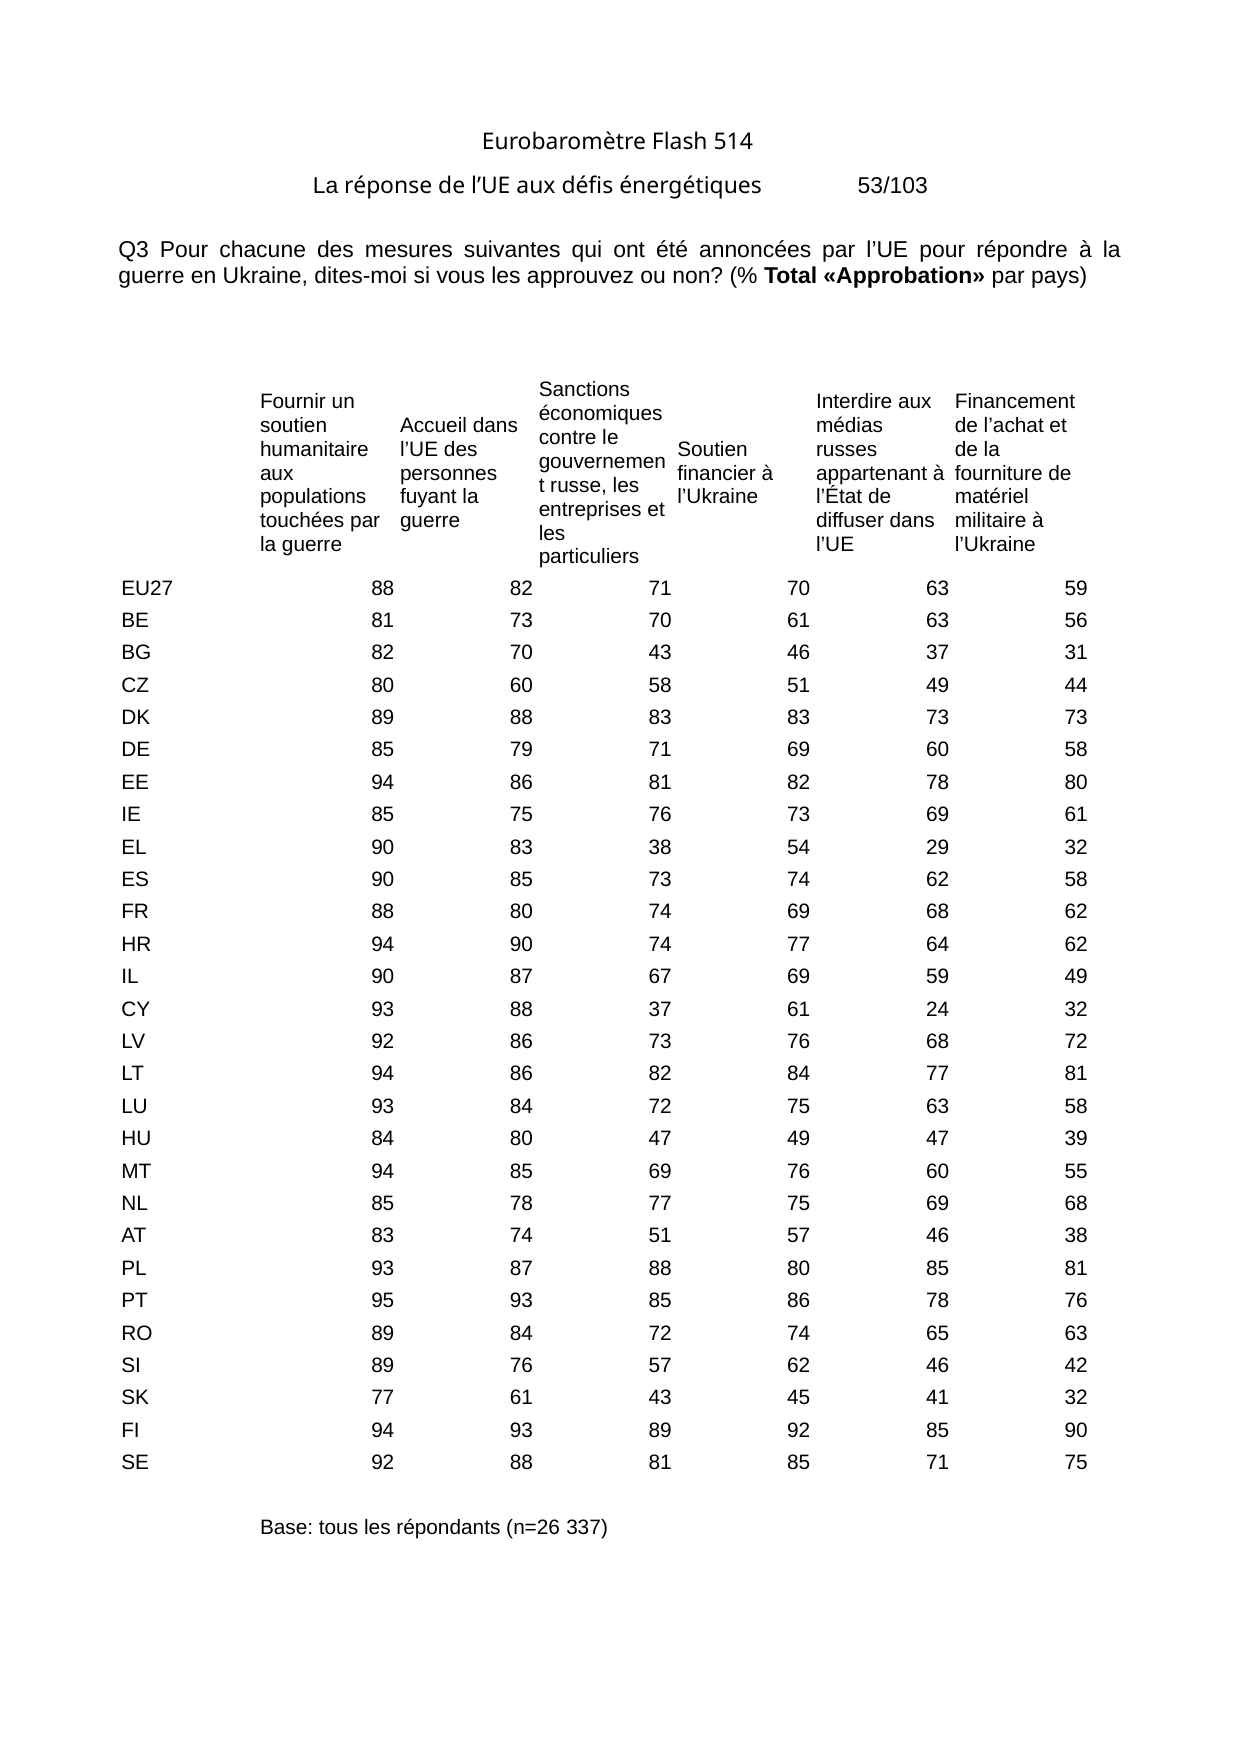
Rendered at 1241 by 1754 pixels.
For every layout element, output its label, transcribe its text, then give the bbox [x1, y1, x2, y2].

table_cell 90 [952, 1414, 1090, 1446]
table_cell 63 [813, 604, 952, 636]
table_cell 93 [257, 1090, 397, 1122]
table_cell 38 [952, 1219, 1090, 1251]
table_cell 41 [813, 1381, 952, 1413]
table_cell [257, 1478, 397, 1511]
table_cell 94 [257, 1414, 397, 1446]
table_cell 54 [674, 830, 813, 863]
table_cell 61 [397, 1381, 536, 1413]
table_cell 61 [952, 798, 1090, 830]
table_cell 94 [257, 1057, 397, 1089]
table_cell BE [118, 604, 257, 636]
table_cell 88 [257, 571, 397, 603]
table_cell 68 [813, 1025, 952, 1057]
table_cell 82 [536, 1057, 674, 1089]
table_cell 43 [536, 1381, 674, 1413]
table_cell 88 [397, 1446, 536, 1478]
table_cell 58 [536, 668, 674, 701]
table_cell MT [118, 1154, 257, 1187]
table_cell 46 [674, 636, 813, 668]
table_cell 45 [674, 1381, 813, 1413]
table_cell 86 [674, 1284, 813, 1316]
table_cell 72 [536, 1316, 674, 1349]
table_cell EU27 [118, 571, 257, 603]
table_cell 92 [674, 1414, 813, 1446]
table_cell 51 [674, 668, 813, 701]
table_cell 80 [674, 1251, 813, 1284]
table_cell 85 [257, 1187, 397, 1219]
table_cell 75 [952, 1446, 1090, 1478]
table_cell 32 [952, 830, 1090, 863]
table_cell 85 [536, 1284, 674, 1316]
table_cell 86 [397, 766, 536, 798]
table_cell LU [118, 1090, 257, 1122]
table_cell 83 [674, 701, 813, 733]
table_cell 85 [813, 1414, 952, 1446]
table_cell 62 [674, 1349, 813, 1381]
table_cell 84 [397, 1090, 536, 1122]
table_cell 24 [813, 992, 952, 1025]
table_cell 62 [952, 895, 1090, 927]
table_cell 37 [536, 992, 674, 1025]
text Q3 Pour chacune des mesures suivantes qui ont été annoncées par l’UE pour répondre à la guerre en Ukraine, dites-moi si vous les approuvez ou non? (% Total «Approbation» par pays) [118, 236, 1122, 289]
table_cell 77 [674, 928, 813, 960]
table_cell 81 [536, 766, 674, 798]
table_cell 83 [257, 1219, 397, 1251]
table_cell 88 [536, 1251, 674, 1284]
table_cell FI [118, 1414, 257, 1446]
table_cell 82 [257, 636, 397, 668]
table_cell 69 [813, 1187, 952, 1219]
table_cell [952, 1511, 1090, 1543]
table_cell 63 [813, 571, 952, 603]
table_cell 80 [397, 895, 536, 927]
table_cell 32 [952, 1381, 1090, 1413]
table_cell 74 [674, 863, 813, 895]
table_cell 84 [674, 1057, 813, 1089]
table_cell DE [118, 733, 257, 766]
table_cell 88 [397, 701, 536, 733]
table_cell CY [118, 992, 257, 1025]
table_cell PT [118, 1284, 257, 1316]
table_cell 74 [536, 895, 674, 927]
table_cell 94 [257, 928, 397, 960]
table_cell 58 [952, 863, 1090, 895]
table_header Fournir un soutien humanitaire aux populations touchées par la guerre [257, 374, 397, 571]
table_cell 89 [257, 701, 397, 733]
table_cell 75 [397, 798, 536, 830]
table_cell [813, 1511, 952, 1543]
table_cell 63 [813, 1090, 952, 1122]
table_cell 88 [257, 895, 397, 927]
table_cell 90 [257, 830, 397, 863]
table_cell 37 [813, 636, 952, 668]
table_cell 68 [813, 895, 952, 927]
table_cell 77 [536, 1187, 674, 1219]
table_cell 46 [813, 1349, 952, 1381]
table_cell 73 [397, 604, 536, 636]
table_cell 61 [674, 604, 813, 636]
table_cell 86 [397, 1057, 536, 1089]
table_cell 81 [536, 1446, 674, 1478]
table_cell 60 [397, 668, 536, 701]
table_cell FR [118, 895, 257, 927]
table_cell 84 [397, 1316, 536, 1349]
table_cell 89 [257, 1349, 397, 1381]
table_cell AT [118, 1219, 257, 1251]
table_cell 87 [397, 960, 536, 992]
table_cell EL [118, 830, 257, 863]
table_cell LT [118, 1057, 257, 1089]
table_cell 39 [952, 1122, 1090, 1154]
table_cell 57 [536, 1349, 674, 1381]
table_cell SE [118, 1446, 257, 1478]
table_cell [813, 1478, 952, 1511]
table_cell 83 [536, 701, 674, 733]
table_cell 59 [952, 571, 1090, 603]
table_cell 85 [257, 733, 397, 766]
table_cell HU [118, 1122, 257, 1154]
table_cell 57 [674, 1219, 813, 1251]
table_cell 63 [952, 1316, 1090, 1349]
table_cell 46 [813, 1219, 952, 1251]
table_cell 74 [536, 928, 674, 960]
table_cell 75 [674, 1090, 813, 1122]
table_cell 32 [952, 992, 1090, 1025]
table_cell 73 [536, 1025, 674, 1057]
table_cell [397, 1478, 536, 1511]
table_cell PL [118, 1251, 257, 1284]
table_cell 76 [674, 1154, 813, 1187]
table_cell SI [118, 1349, 257, 1381]
table_cell 90 [397, 928, 536, 960]
table_cell 51 [536, 1219, 674, 1251]
table_header Accueil dans l’UE des personnes fuyant la guerre [397, 374, 536, 571]
table_cell 93 [397, 1414, 536, 1446]
table_cell 85 [397, 863, 536, 895]
table_cell 49 [952, 960, 1090, 992]
table_cell 55 [952, 1154, 1090, 1187]
table_cell 62 [952, 928, 1090, 960]
table_cell 44 [952, 668, 1090, 701]
table_cell 47 [813, 1122, 952, 1154]
table_cell 86 [397, 1025, 536, 1057]
table_cell Base: tous les répondants (n=26 337) [257, 1511, 674, 1543]
table_cell 81 [257, 604, 397, 636]
table_cell 65 [813, 1316, 952, 1349]
table_cell 76 [674, 1025, 813, 1057]
table_cell 76 [397, 1349, 536, 1381]
table_cell 92 [257, 1025, 397, 1057]
table_cell CZ [118, 668, 257, 701]
table_cell 69 [674, 960, 813, 992]
table_cell LV [118, 1025, 257, 1057]
table_cell IE [118, 798, 257, 830]
table_cell 95 [257, 1284, 397, 1316]
table_cell 94 [257, 1154, 397, 1187]
table_cell 77 [813, 1057, 952, 1089]
table_cell 74 [397, 1219, 536, 1251]
table_cell 69 [674, 733, 813, 766]
table_header [118, 374, 257, 571]
table_cell 73 [536, 863, 674, 895]
table_cell 70 [536, 604, 674, 636]
table_cell 71 [536, 571, 674, 603]
table_cell 76 [952, 1284, 1090, 1316]
table_cell 61 [674, 992, 813, 1025]
table_cell 89 [536, 1414, 674, 1446]
table_cell 82 [674, 766, 813, 798]
table_cell 49 [674, 1122, 813, 1154]
table_cell 29 [813, 830, 952, 863]
table_cell 72 [952, 1025, 1090, 1057]
table_cell 73 [952, 701, 1090, 733]
table_cell 69 [813, 798, 952, 830]
table_cell SK [118, 1381, 257, 1413]
table_cell 78 [397, 1187, 536, 1219]
table_cell 73 [674, 798, 813, 830]
table_header Financement de l’achat et de la fourniture de matériel militaire à l’Ukraine [952, 374, 1090, 571]
table_cell 75 [674, 1187, 813, 1219]
table_cell 80 [397, 1122, 536, 1154]
table_header Interdire aux médias russes appartenant à l’État de diffuser dans l’UE [813, 374, 952, 571]
table_cell 56 [952, 604, 1090, 636]
table_cell [536, 1478, 674, 1511]
table_cell [118, 1511, 257, 1543]
table_cell ES [118, 863, 257, 895]
table_cell 93 [257, 992, 397, 1025]
table_cell 78 [813, 1284, 952, 1316]
table_cell 82 [397, 571, 536, 603]
table_cell 90 [257, 960, 397, 992]
table_cell NL [118, 1187, 257, 1219]
table_cell 77 [257, 1381, 397, 1413]
table_cell 90 [257, 863, 397, 895]
table_cell 87 [397, 1251, 536, 1284]
table_cell 81 [952, 1251, 1090, 1284]
table_cell 70 [397, 636, 536, 668]
table_cell 38 [536, 830, 674, 863]
table_cell HR [118, 928, 257, 960]
table_cell [118, 1478, 257, 1511]
table_cell 72 [536, 1090, 674, 1122]
table_cell 85 [813, 1251, 952, 1284]
table_cell 80 [257, 668, 397, 701]
table_cell 73 [813, 701, 952, 733]
table_cell 85 [674, 1446, 813, 1478]
table_cell 76 [536, 798, 674, 830]
table_cell 94 [257, 766, 397, 798]
table_cell 78 [813, 766, 952, 798]
table_cell 31 [952, 636, 1090, 668]
table_cell 79 [397, 733, 536, 766]
table_cell 58 [952, 733, 1090, 766]
table_cell 60 [813, 733, 952, 766]
table_cell [952, 1478, 1090, 1511]
table_cell 58 [952, 1090, 1090, 1122]
table_cell 62 [813, 863, 952, 895]
table_cell 85 [397, 1154, 536, 1187]
table_cell 69 [536, 1154, 674, 1187]
table_cell 70 [674, 571, 813, 603]
table_cell 81 [952, 1057, 1090, 1089]
table_cell IL [118, 960, 257, 992]
table_header Sanctions économiques contre le gouvernement russe, les entreprises et les particuliers [536, 374, 674, 571]
table_cell 42 [952, 1349, 1090, 1381]
table_cell 71 [813, 1446, 952, 1478]
table_cell 74 [674, 1316, 813, 1349]
table_cell 49 [813, 668, 952, 701]
table_cell BG [118, 636, 257, 668]
table_header Soutien financier à l’Ukraine [674, 374, 813, 571]
table_cell DK [118, 701, 257, 733]
table_cell 85 [257, 798, 397, 830]
table_cell 64 [813, 928, 952, 960]
table_cell 88 [397, 992, 536, 1025]
table_cell 93 [397, 1284, 536, 1316]
table_cell 92 [257, 1446, 397, 1478]
table_cell [674, 1478, 813, 1511]
table_cell 93 [257, 1251, 397, 1284]
table_cell 69 [674, 895, 813, 927]
table_cell 71 [536, 733, 674, 766]
table_cell 83 [397, 830, 536, 863]
table_cell 84 [257, 1122, 397, 1154]
table_cell [674, 1511, 813, 1543]
table_cell 59 [813, 960, 952, 992]
table_cell EE [118, 766, 257, 798]
table_cell RO [118, 1316, 257, 1349]
table_cell 68 [952, 1187, 1090, 1219]
table_cell 47 [536, 1122, 674, 1154]
table_cell 60 [813, 1154, 952, 1187]
table_cell 67 [536, 960, 674, 992]
table_cell 43 [536, 636, 674, 668]
table_cell 89 [257, 1316, 397, 1349]
table_cell 80 [952, 766, 1090, 798]
